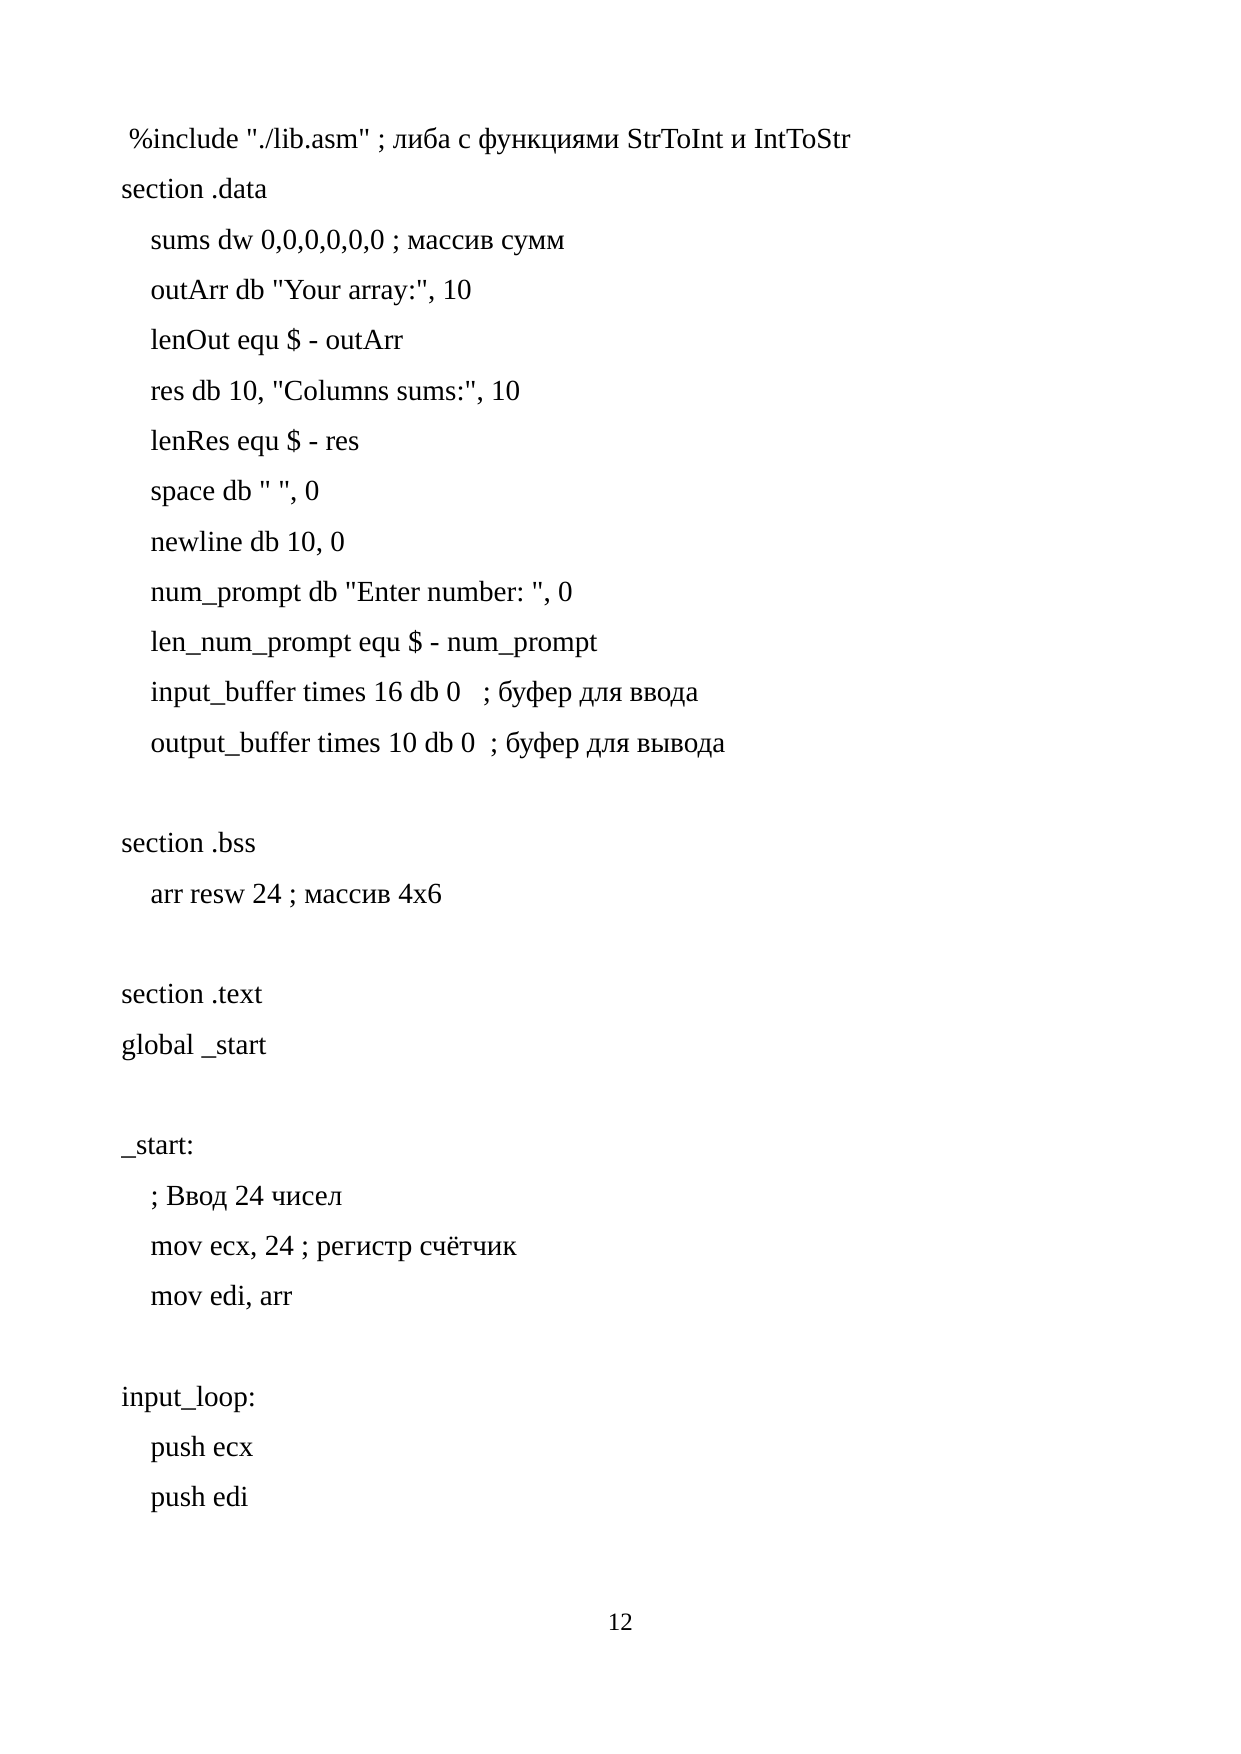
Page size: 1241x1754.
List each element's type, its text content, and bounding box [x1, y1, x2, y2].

text global _start [118, 1024, 1122, 1060]
text input_buffer times 16 db 0 ; буфер для ввода [118, 672, 1122, 708]
text push ecx [118, 1426, 1122, 1463]
text _start: [118, 1124, 1122, 1161]
text push edi [118, 1477, 1122, 1513]
text res db 10, "Columns sums:", 10 [118, 370, 1122, 406]
text sums dw 0,0,0,0,0,0 ; массив сумм [118, 219, 1122, 255]
text lenRes equ $ - res [118, 420, 1122, 457]
text mov edi, arr [118, 1275, 1122, 1312]
text num_prompt db "Enter number: ", 0 [118, 571, 1122, 607]
text output_buffer times 10 db 0 ; буфер для вывода [118, 722, 1122, 758]
text section .text [118, 973, 1122, 1010]
text section .data [118, 168, 1122, 205]
text arr resw 24 ; массив 4х6 [118, 873, 1122, 909]
text input_loop: [118, 1376, 1122, 1412]
text mov ecx, 24 ; регистр счётчик [118, 1225, 1122, 1262]
text %include "./lib.asm" ; либа с функциями StrToInt и IntToStr [118, 118, 1122, 155]
text newline db 10, 0 [118, 521, 1122, 557]
text lenOut equ $ - outArr [118, 319, 1122, 356]
text ; Ввод 24 чисел [118, 1175, 1122, 1211]
text space db " ", 0 [118, 470, 1122, 507]
text section .bss [118, 822, 1122, 859]
text outArr db "Your array:", 10 [118, 269, 1122, 306]
text len_num_prompt equ $ - num_prompt [118, 621, 1122, 658]
